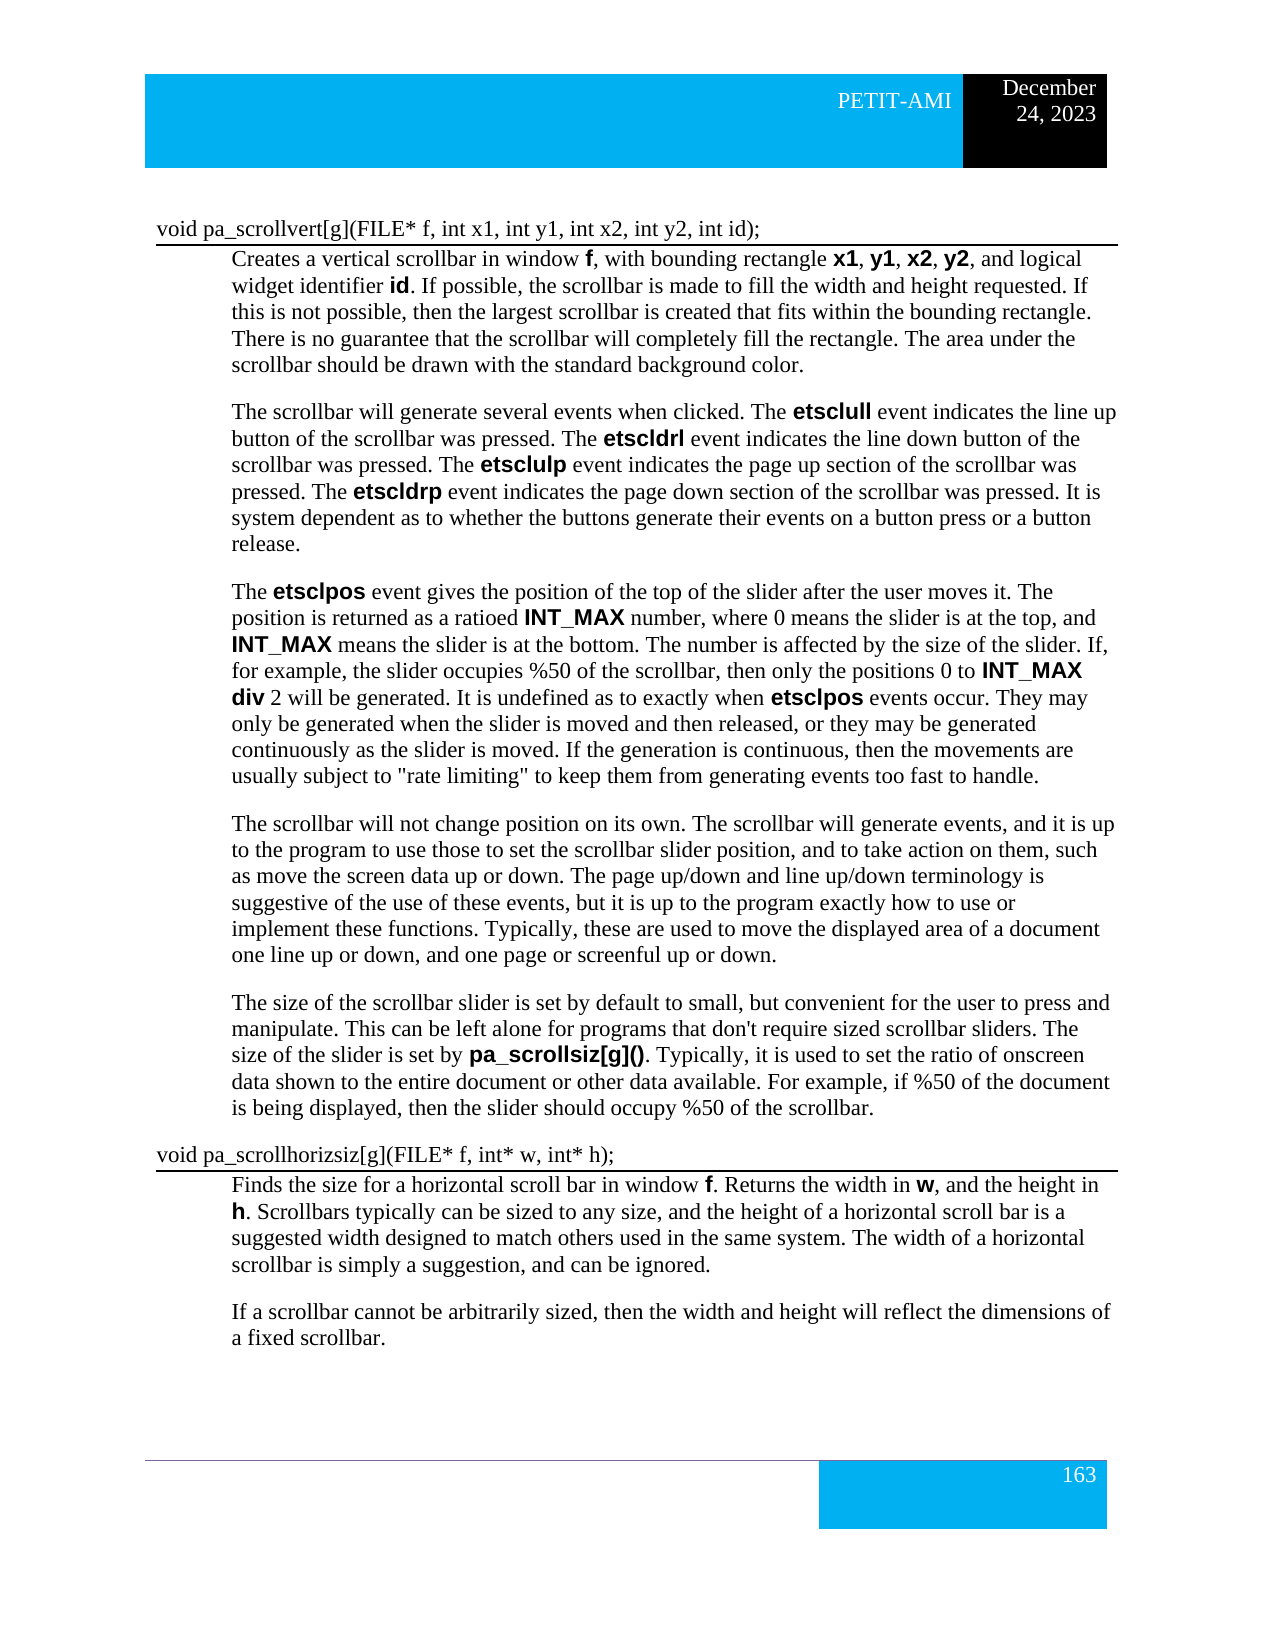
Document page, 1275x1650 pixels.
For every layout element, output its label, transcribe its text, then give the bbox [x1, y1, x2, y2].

text The scrollbar will generate several events when clicked. The etsclull event indicates the line up button of the scrollbar was pressed. The etscldrl event indicates the line down button of the scrollbar was pressed. The etsclulp event indicates the page up section of the scrollbar was pressed. The etscldrp event indicates the page down section of the scrollbar was pressed. It is system dependent as to whether the buttons generate their events on a button press or a button release. [231, 398, 1118, 557]
text The size of the scrollbar slider is set by default to small, but convenient for the user to press and manipulate. This can be left alone for programs that don't require sized scrollbar sliders. The size of the slider is set by pa_scrollsiz[g](). Typically, it is used to set the ratio of onscreen data shown to the entire document or other data available. For example, if %50 of the document is being displayed, then the slider should occupy %50 of the scrollbar. [231, 989, 1118, 1121]
text Creates a vertical scrollbar in window f, with bounding rectangle x1, y1, x2, y2, and logical widget identifier id. If possible, the scrollbar is made to fill the width and height requested. If this is not possible, then the largest scrollbar is created that fits within the bounding rectangle. There is no guarantee that the scrollbar will completely fill the rectangle. The area under the scrollbar should be drawn with the standard background color. [231, 246, 1118, 377]
text The etsclpos event gives the position of the top of the slider after the user moves it. The position is returned as a ratioed INT_MAX number, where 0 means the slider is at the top, and INT_MAX means the slider is at the bottom. The number is affected by the size of the slider. If, for example, the slider occupies %50 of the scrollbar, then only the positions 0 to INT_MAX div 2 will be generated. It is undefined as to exactly when etsclpos events occur. They may only be generated when the slider is moved and then released, or they may be generated continuously as the slider is moved. If the generation is continuous, then the movements are usually subject to "rate limiting" to keep them from generating events too fast to handle. [231, 578, 1118, 789]
text void pa_scrollhorizsiz[g](FILE* f, int* w, int* h); [156, 1141, 1118, 1170]
text void pa_scrollvert[g](FILE* f, int x1, int y1, int x2, int y2, int id); [156, 215, 1118, 244]
text The scrollbar will not change position on its own. The scrollbar will generate events, and it is up to the program to use those to set the scrollbar slider position, and to take action on them, such as move the screen data up or down. The page up/down and line up/down terminology is suggestive of the use of these events, but it is up to the program exactly how to use or implement these functions. Typically, these are used to move the displayed area of a document one line up or down, and one page or screenful up or down. [231, 810, 1118, 968]
text If a scrollbar cannot be arbitrarily sized, then the width and height will reflect the dimensions of a fixed scrollbar. [231, 1298, 1118, 1351]
text Finds the size for a horizontal scroll bar in window f. Returns the width in w, and the height in h. Scrollbars typically can be sized to any size, and the height of a horizontal scroll bar is a suggested width designed to match others used in the same system. The width of a horizontal scrollbar is simply a suggestion, and can be ignored. [231, 1172, 1118, 1277]
